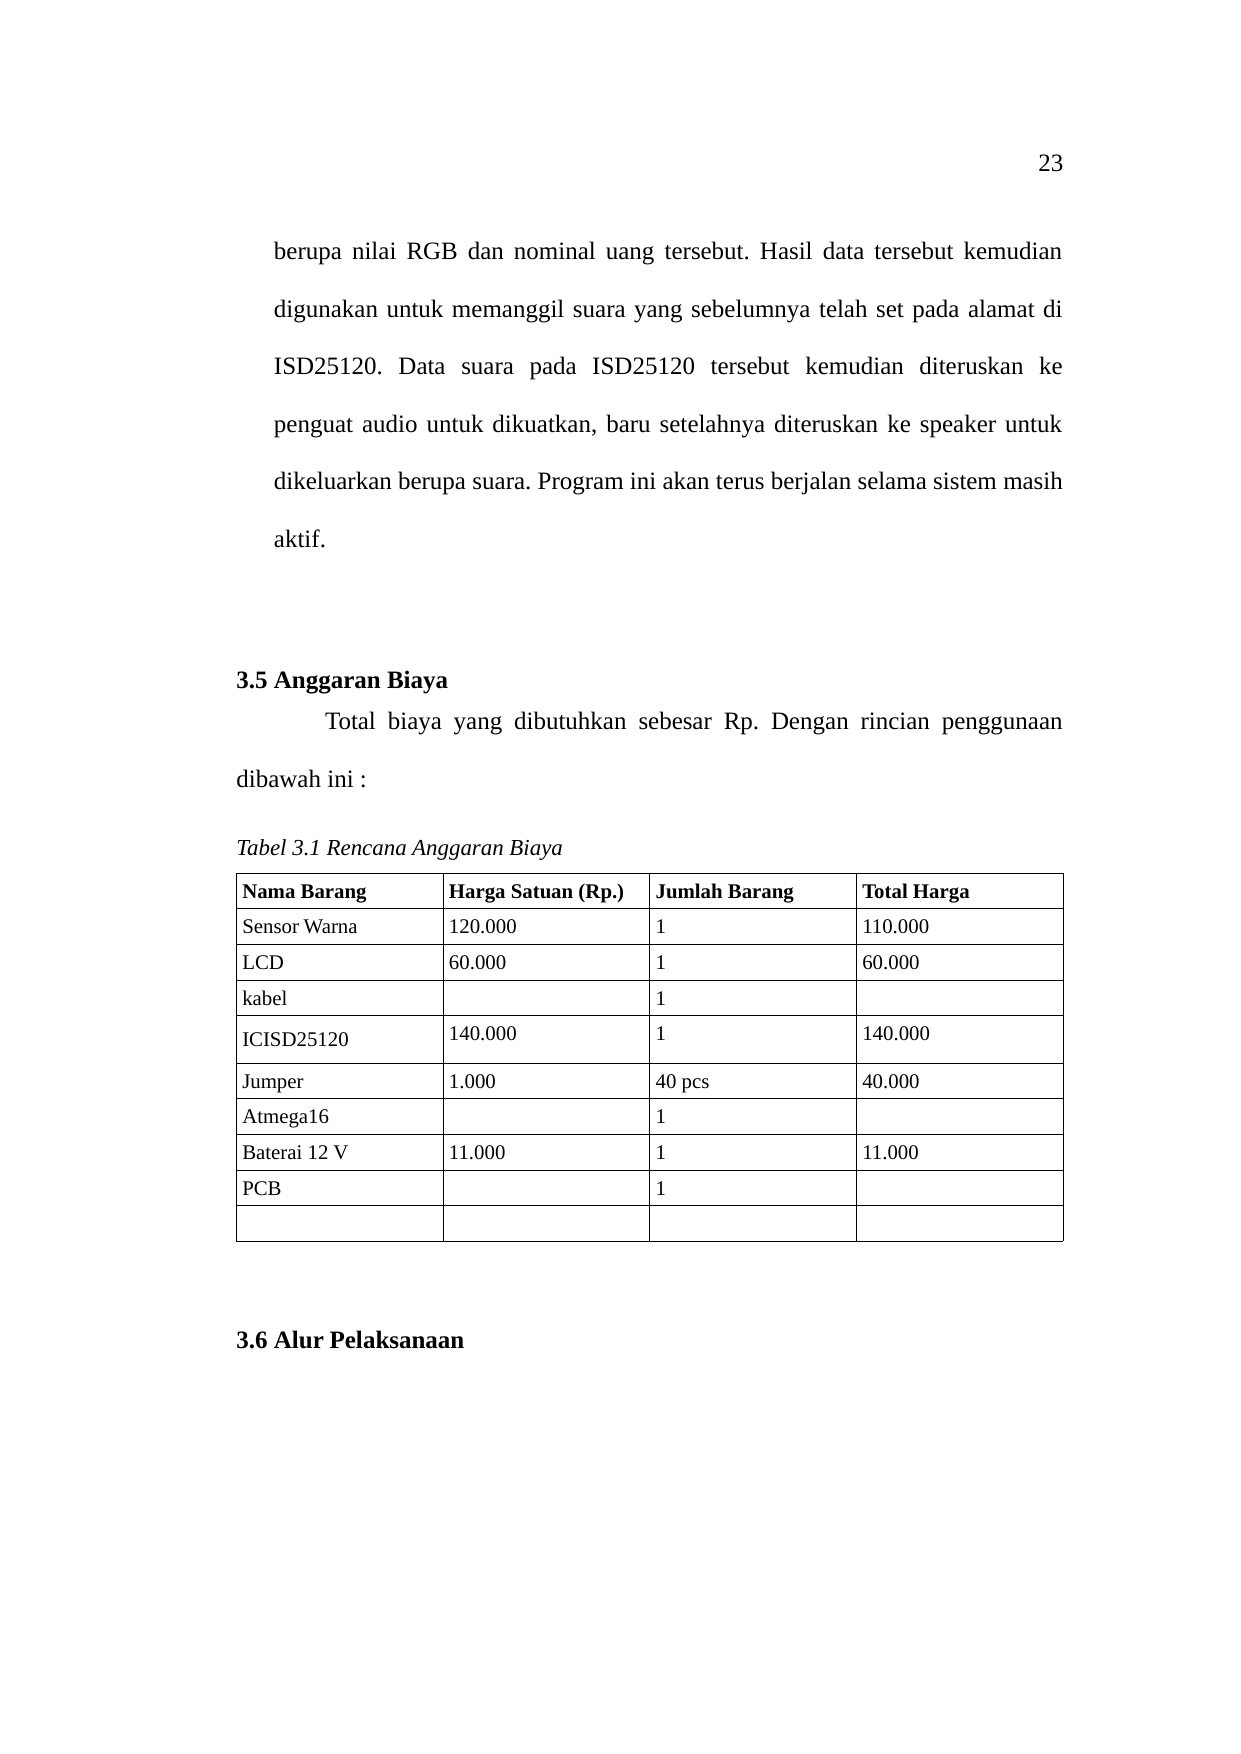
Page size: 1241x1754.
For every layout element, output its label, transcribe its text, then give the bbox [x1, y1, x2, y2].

table_cell Jumper [237, 1064, 443, 1098]
table_cell 1 [650, 1099, 856, 1134]
table_cell 60.000 [857, 945, 1063, 979]
table_cell 120.000 [444, 909, 649, 944]
table_cell 1 [650, 981, 856, 1015]
text Total biaya yang dibutuhkan sebesar Rp. Dengan rincian penggunaan dibawah ini : [236, 706, 1063, 793]
table_cell 60.000 [444, 945, 649, 979]
table_cell 1 [650, 1135, 856, 1169]
table_cell 40.000 [857, 1064, 1063, 1098]
table_cell [237, 1206, 443, 1241]
table_cell Sensor Warna [237, 909, 443, 944]
table_cell 11.000 [444, 1135, 649, 1169]
table_cell [857, 1171, 1063, 1205]
table_header Jumlah Barang [650, 874, 856, 908]
table_cell [444, 1171, 649, 1205]
table_cell 1 [650, 1171, 856, 1205]
table_cell [650, 1206, 856, 1241]
table_cell 11.000 [857, 1135, 1063, 1169]
table_cell [857, 1206, 1063, 1241]
text Tabel 3.1 Rencana Anggaran Biaya [236, 834, 1063, 860]
table_cell 140.000 [444, 1016, 649, 1063]
table_cell 110.000 [857, 909, 1063, 944]
subtitle Anggaran Biaya [236, 665, 1063, 694]
table_cell 1 [650, 909, 856, 944]
table_header Total Harga [857, 874, 1063, 908]
table_cell Baterai 12 V [237, 1135, 443, 1169]
table_cell 1.000 [444, 1064, 649, 1098]
text berupa nilai RGB dan nominal uang tersebut. Hasil data tersebut kemudian digunakan untuk memanggil suara yang sebelumnya telah set pada alamat di ISD25120. Data suara pada ISD25120 tersebut kemudian diteruskan ke penguat audio untuk dikuatkan, baru setelahnya diteruskan ke speaker untuk dikeluarkan berupa suara. Program ini akan terus berjalan selama sistem masih aktif. [274, 236, 1063, 552]
table_cell [444, 1206, 649, 1241]
table_cell [857, 1099, 1063, 1134]
subtitle Alur Pelaksanaan [236, 1325, 1063, 1354]
table_header Harga Satuan (Rp.) [444, 874, 649, 908]
table_cell 140.000 [857, 1016, 1063, 1063]
table_cell 40 pcs [650, 1064, 856, 1098]
table_cell ICISD25120 [237, 1016, 443, 1063]
table_cell [857, 981, 1063, 1015]
table_cell [444, 1099, 649, 1134]
table_cell [444, 981, 649, 1015]
table_cell PCB [237, 1171, 443, 1205]
table_cell 1 [650, 945, 856, 979]
table_cell 1 [650, 1016, 856, 1063]
table_header Nama Barang [237, 874, 443, 908]
table_cell kabel [237, 981, 443, 1015]
table_cell Atmega16 [237, 1099, 443, 1134]
table_cell LCD [237, 945, 443, 979]
